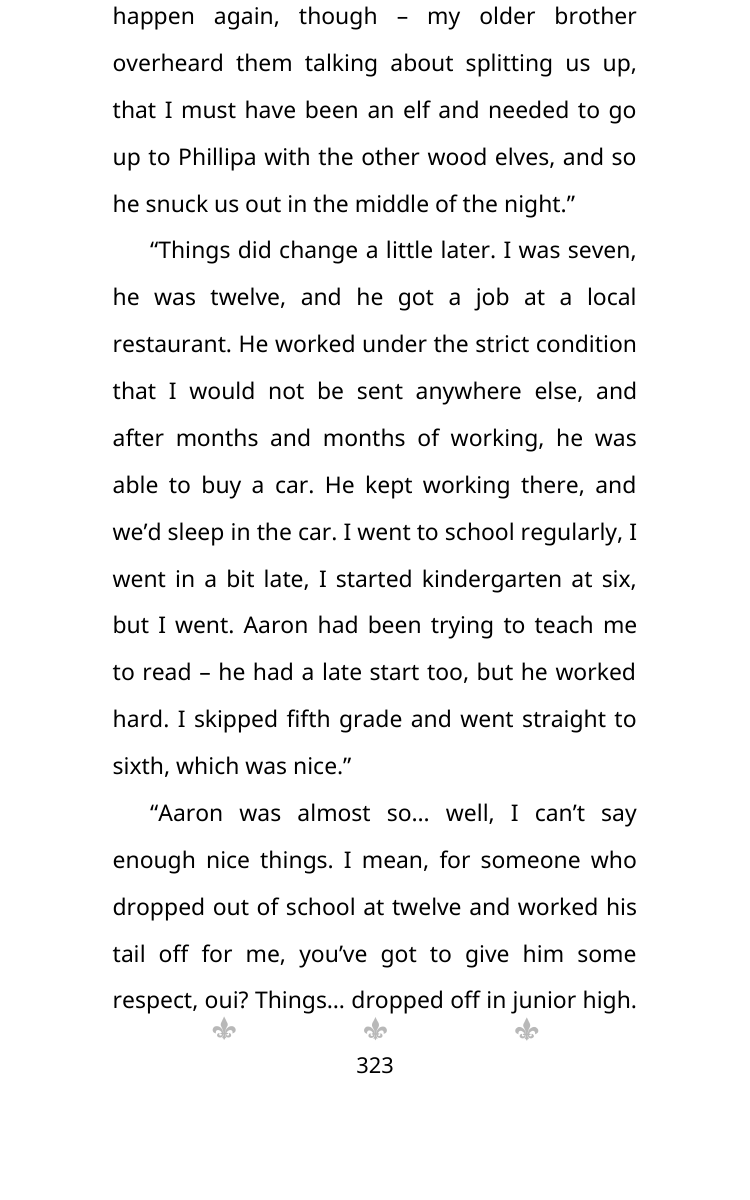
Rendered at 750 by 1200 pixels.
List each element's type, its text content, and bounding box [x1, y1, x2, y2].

text “Things did change a little later. I was seven, he was twelve, and he got a job at a local restaurant. He worked under the strict condition that I would not be sent anywhere else, and after months and months of working, he was able to buy a car. He kept working there, and we’d sleep in the car. I went to school regularly, I went in a bit late, I started kindergarten at six, but I went. Aaron had been trying to teach me to read – he had a late start too, but he worked hard. I skipped fifth grade and went straight to sixth, which was nice.” [112, 234, 637, 781]
text “Aaron was almost so… well, I can’t say enough nice things. I mean, for someone who dropped out of school at twelve and worked his tail off for me, you’ve got to give him some respect, oui? Things… dropped off in junior high. [112, 797, 637, 1016]
text happen again, though – my older brother overheard them talking about splitting us up, that I must have been an elf and needed to go up to Phillipa with the other wood elves, and so he snuck us out in the middle of the night.” [112, 0, 637, 219]
